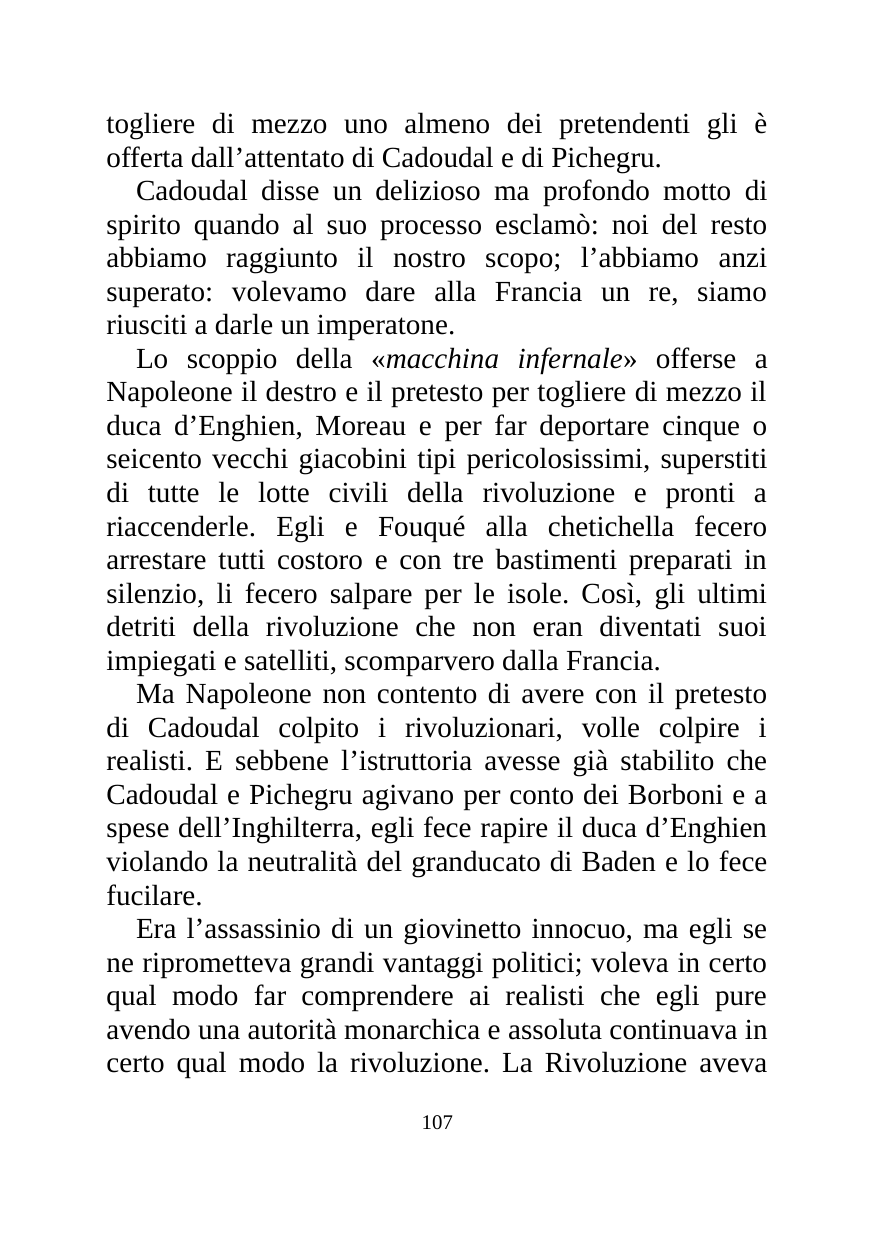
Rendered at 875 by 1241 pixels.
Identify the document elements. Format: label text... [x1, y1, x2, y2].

text Cadoudal disse un delizioso ma profondo motto di spirito quando al suo processo esclamò: noi del resto abbiamo raggiunto il nostro scopo; l’abbiamo anzi superato: volevamo dare alla Francia un re, siamo riusciti a darle un imperatone. [106, 173, 768, 341]
text togliere di mezzo uno almeno dei pretendenti gli è offerta dall’attentato di Cadoudal e di Pichegru. [106, 106, 768, 173]
text Lo scoppio della «macchina infernale» offerse a Napoleone il destro e il pretesto per togliere di mezzo il duca d’Enghien, Moreau e per far deportare cinque o seicento vecchi giacobini tipi pericolosissimi, superstiti di tutte le lotte civili della rivoluzione e pronti a riaccenderle. Egli e Fouqué alla chetichella fecero arrestare tutti costoro e con tre bastimenti preparati in silenzio, li fecero salpare per le isole. Così, gli ultimi detriti della rivoluzione che non eran diventati suoi impiegati e satelliti, scomparvero dalla Francia. [106, 341, 768, 676]
text Ma Napoleone non contento di avere con il pretesto di Cadoudal colpito i rivoluzionari, volle colpire i realisti. E sebbene l’istruttoria avesse già stabilito che Cadoudal e Pichegru agivano per conto dei Borboni e a spese dell’Inghilterra, egli fece rapire il duca d’Enghien violando la neutralità del granducato di Baden e lo fece fucilare. [106, 676, 768, 911]
text Era l’assassinio di un giovinetto innocuo, ma egli se ne riprometteva grandi vantaggi politici; voleva in certo qual modo far comprendere ai realisti che egli pure avendo una autorità monarchica e assoluta continuava in certo qual modo la rivoluzione. La Rivoluzione aveva [106, 911, 768, 1079]
